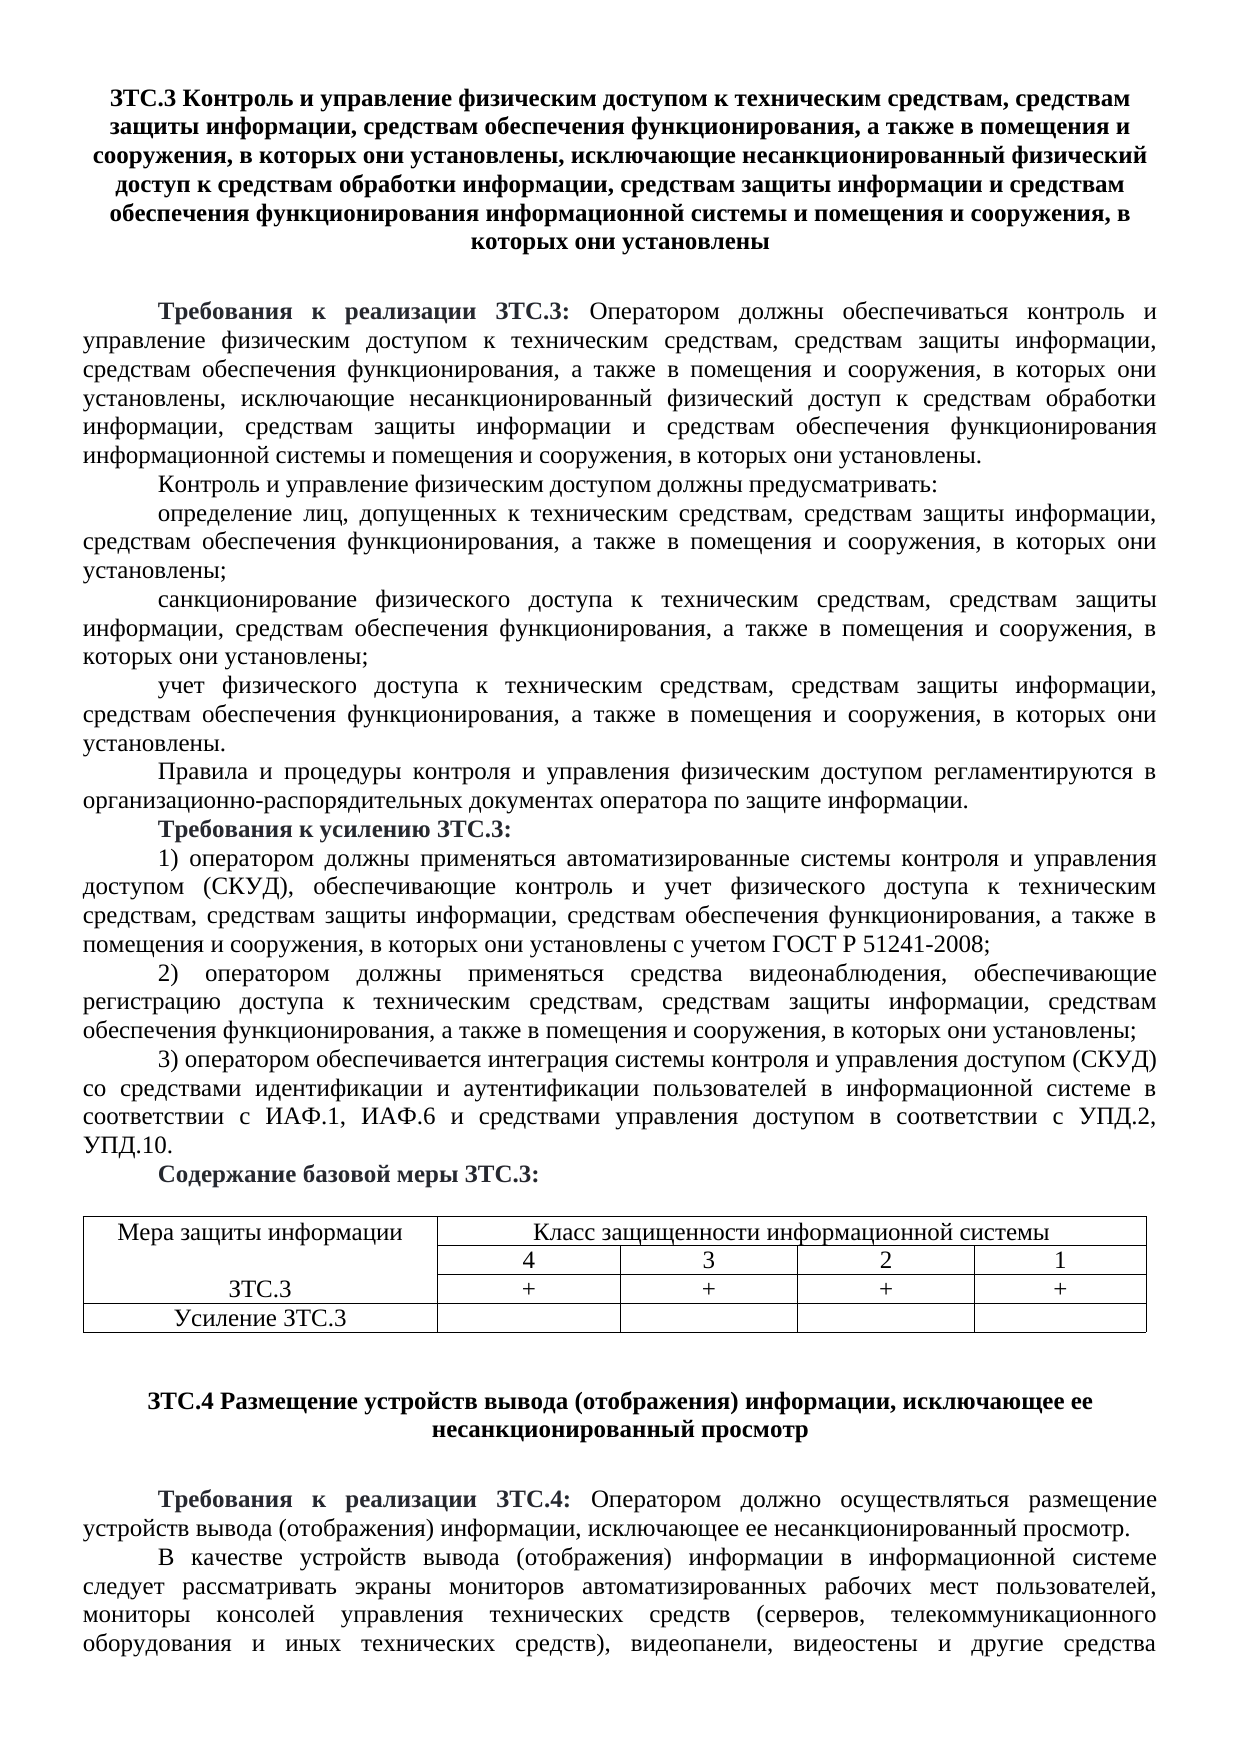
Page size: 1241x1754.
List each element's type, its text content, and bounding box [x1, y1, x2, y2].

text санкционирование физического доступа к техническим средствам, средствам защиты информации, средствам обеспечения функционирования, а также в помещения и сооружения, в которых они установлены; [83, 584, 1157, 670]
text 1) оператором должны применяться автоматизированные системы контроля и управления доступом (СКУД), обеспечивающие контроль и учет физического доступа к техническим средствам, средствам защиты информации, средствам обеспечения функционирования, а также в помещения и сооружения, в которых они установлены с учетом ГОСТ Р 51241-2008; [83, 843, 1157, 958]
table_cell [621, 1304, 797, 1332]
text Содержание базовой меры ЗТС.3: [83, 1159, 1157, 1188]
table_cell 3 [621, 1246, 797, 1274]
table_cell + [798, 1275, 974, 1303]
subtitle ЗТС.3 Контроль и управление физическим доступом к техническим средствам, средствам защиты информации, средствам обеспечения функционирования, а также в помещения и сооружения, в которых они установлены, исключающие несанкционированный физический доступ к средствам обработки информации, средствам защиты информации и средствам обеспечения функционирования информационной системы и помещения и сооружения, в которых они установлены [83, 83, 1157, 255]
text учет физического доступа к техническим средствам, средствам защиты информации, средствам обеспечения функционирования, а также в помещения и сооружения, в которых они установлены. [83, 670, 1157, 756]
table_cell ЗТС.3 [84, 1274, 437, 1303]
text 3) оператором обеспечивается интеграция системы контроля и управления доступом (СКУД) со средствами идентификации и аутентификации пользователей в информационной системе в соответствии с ИАФ.1, ИАФ.6 и средствами управления доступом в соответствии с УПД.2, УПД.10. [83, 1044, 1157, 1159]
subtitle ЗТС.4 Размещение устройств вывода (отображения) информации, исключающее ее несанкционированный просмотр [83, 1386, 1157, 1443]
text Требования к реализации ЗТС.3: Оператором должны обеспечиваться контроль и управление физическим доступом к техническим средствам, средствам защиты информации, средствам обеспечения функционирования, а также в помещения и сооружения, в которых они установлены, исключающие несанкционированный физический доступ к средствам обработки информации, средствам защиты информации и средствам обеспечения функционирования информационной системы и помещения и сооружения, в которых они установлены. [83, 296, 1157, 469]
table_header Мера защиты информации [84, 1217, 437, 1274]
text Требования к усилению ЗТС.3: [83, 814, 1157, 843]
table_cell + [438, 1275, 620, 1303]
text Требования к реализации ЗТС.4: Оператором должно осуществляться размещение устройств вывода (отображения) информации, исключающее ее несанкционированный просмотр. [83, 1484, 1157, 1542]
table_cell + [621, 1275, 797, 1303]
table_cell [438, 1304, 620, 1332]
text 2) оператором должны применяться средства видеонаблюдения, обеспечивающие регистрацию доступа к техническим средствам, средствам защиты информации, средствам обеспечения функционирования, а также в помещения и сооружения, в которых они установлены; [83, 958, 1157, 1044]
table_cell 4 [438, 1246, 620, 1274]
table_cell Усиление ЗТС.3 [84, 1304, 437, 1332]
table_cell 2 [798, 1246, 974, 1274]
table_cell + [975, 1275, 1146, 1303]
table_cell [975, 1304, 1146, 1332]
table_cell 1 [975, 1246, 1146, 1274]
table_header Класс защищенности информационной системы [438, 1217, 1146, 1245]
text Контроль и управление физическим доступом должны предусматривать: [83, 469, 1157, 498]
text Правила и процедуры контроля и управления физическим доступом регламентируются в организационно-распорядительных документах оператора по защите информации. [83, 756, 1157, 814]
text В качестве устройств вывода (отображения) информации в информационной системе следует рассматривать экраны мониторов автоматизированных рабочих мест пользователей, мониторы консолей управления технических средств (серверов, телекоммуникационного оборудования и иных технических средств), видеопанели, видеостены и другие средства [83, 1542, 1157, 1657]
text определение лиц, допущенных к техническим средствам, средствам защиты информации, средствам обеспечения функционирования, а также в помещения и сооружения, в которых они установлены; [83, 498, 1157, 584]
table_cell [798, 1304, 974, 1332]
